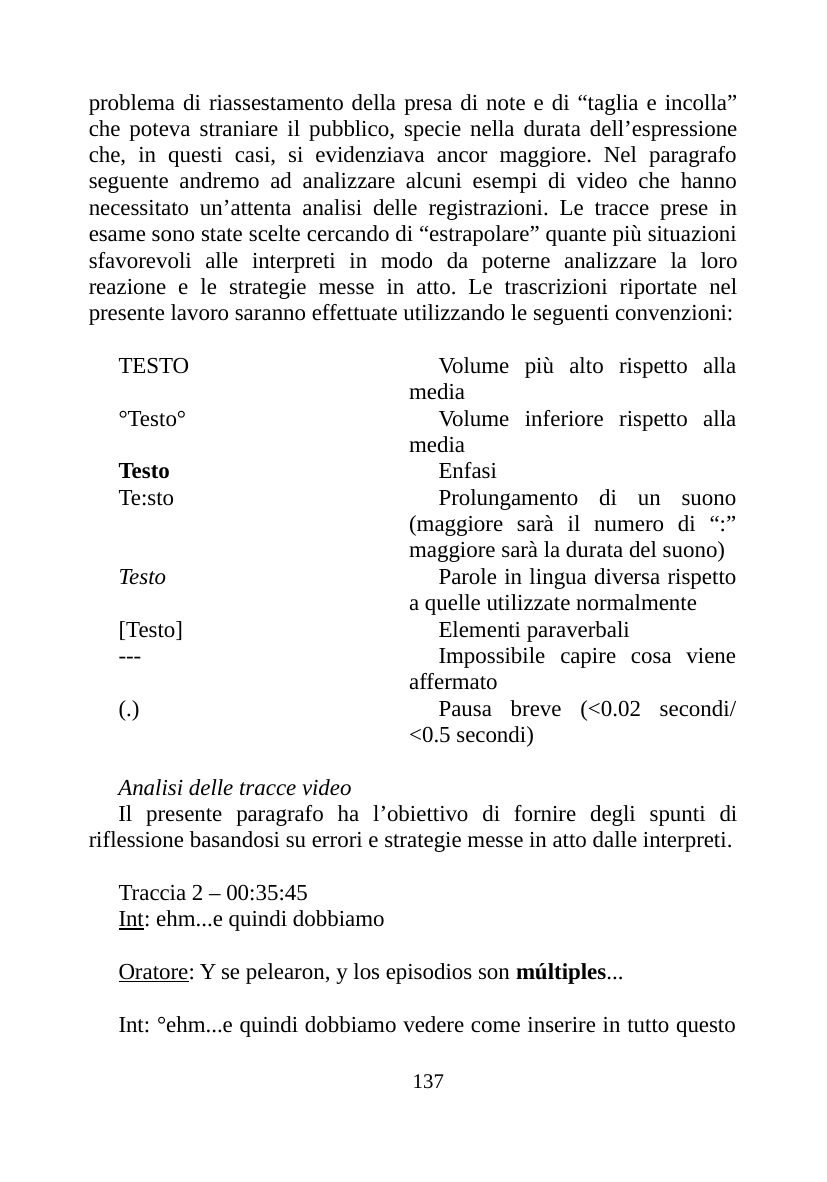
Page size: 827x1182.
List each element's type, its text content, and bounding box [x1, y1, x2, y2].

text Analisi delle tracce video [88, 774, 738, 800]
table_cell Enfasi [398, 458, 748, 484]
table_cell °Testo° [78, 405, 398, 457]
table_cell Impossibile capire cosa viene affermato [398, 642, 748, 695]
table_header TESTO [78, 352, 398, 405]
table_header Volume più alto rispetto alla media [398, 352, 748, 405]
text Il presente paragrafo ha l’obiettivo di fornire degli spunti di riflessione basandosi su errori e strategie messe in atto dalle interpreti. [88, 800, 738, 853]
table_cell Parole in lingua diversa rispetto a quelle utilizzate normalmente [398, 563, 748, 616]
table_cell --- [78, 642, 398, 695]
table_cell Volume inferiore rispetto alla media [398, 405, 748, 457]
table_cell Prolungamento di un suono (maggiore sarà il numero di “:” maggiore sarà la durata del suono) [398, 484, 748, 563]
table_cell Testo [78, 458, 398, 484]
table_header Traccia 2 – 00:35:45 [78, 879, 748, 906]
table_cell (.) [78, 695, 398, 747]
table_cell Te:sto [78, 484, 398, 563]
table_cell Pausa breve (<0.02 secondi/ <0.5 secondi) [398, 695, 748, 747]
text problema di riassestamento della presa di note e di “taglia e incolla” che poteva straniare il pubblico, specie nella durata dell’espressione che, in questi casi, si evidenziava ancor maggiore. Nel paragrafo seguente andremo ad analizzare alcuni esempi di video che hanno necessitato un’attenta analisi delle registrazioni. Le tracce prese in esame sono state scelte cercando di “estrapolare” quante più situazioni sfavorevoli alle interpreti in modo da poterne analizzare la loro reazione e le strategie messe in atto. Le trascrizioni riportate nel presente lavoro saranno effettuate utilizzando le seguenti convenzioni: [88, 88, 738, 326]
table_cell Testo [78, 563, 398, 616]
table_cell Int: ehm...e quindi dobbiamo Oratore: Y se pelearon, y los episodios son múltiples... Int: °ehm...e quindi dobbiamo vedere come inserire in tutto questo [78, 906, 748, 1037]
table_cell Elementi paraverbali [398, 616, 748, 642]
table_cell [Testo] [78, 616, 398, 642]
